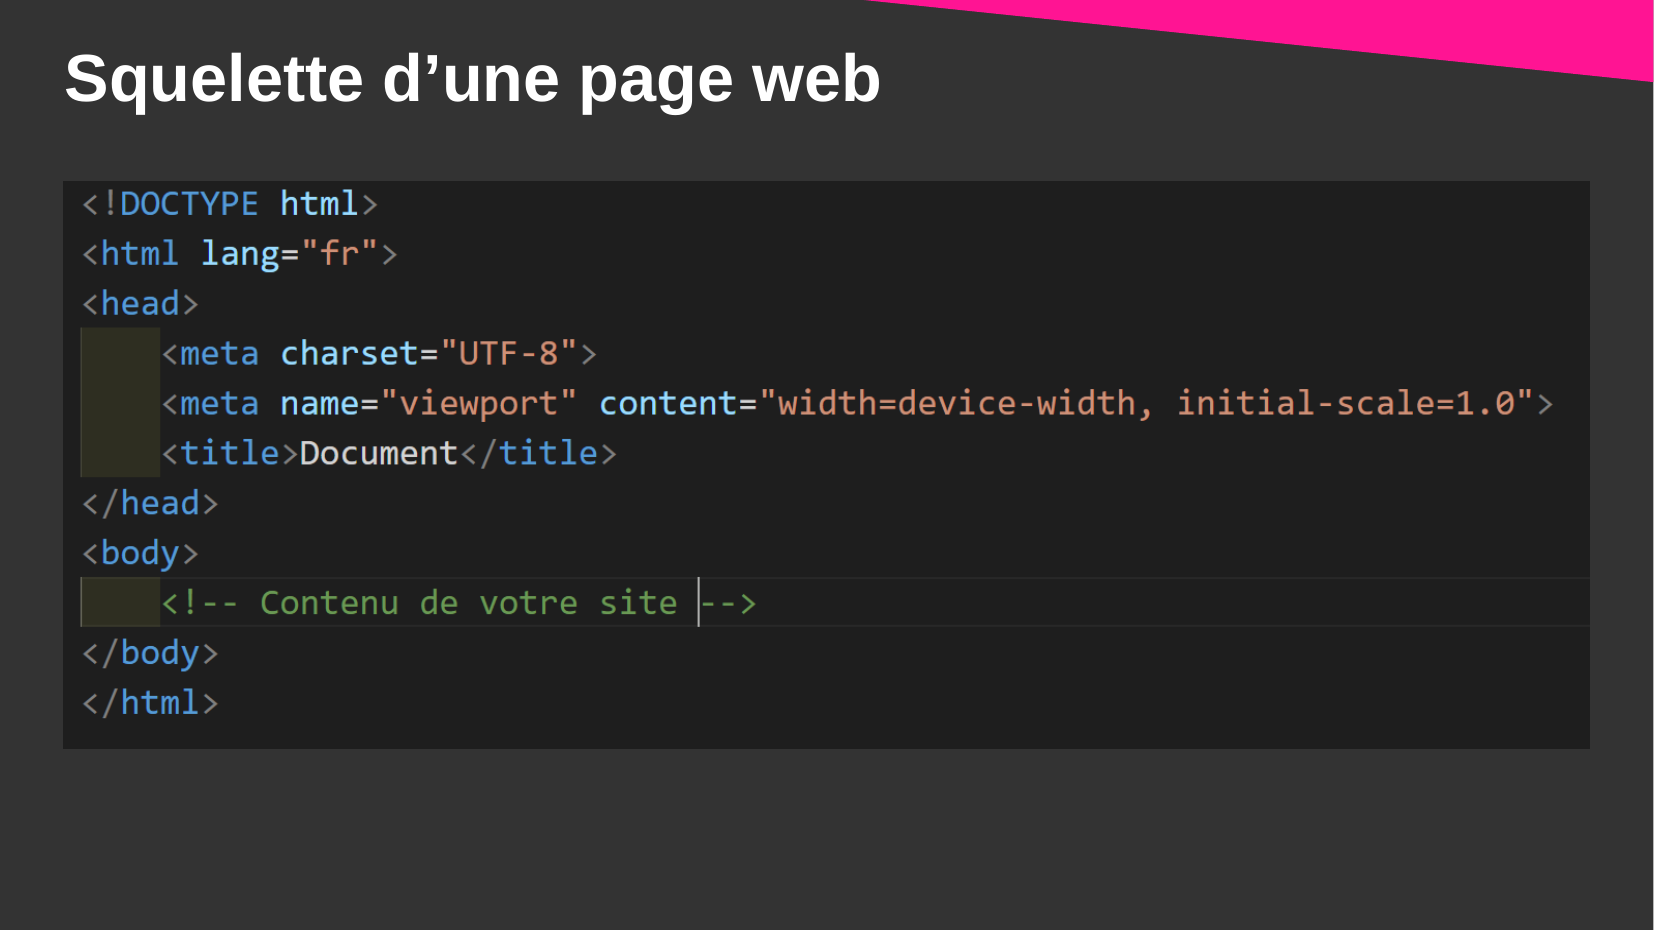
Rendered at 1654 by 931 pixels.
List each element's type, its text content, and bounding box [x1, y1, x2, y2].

picture [63, 181, 1590, 749]
text_box [863, 0, 1654, 83]
title Squelette d’une page web [64, 40, 1063, 125]
